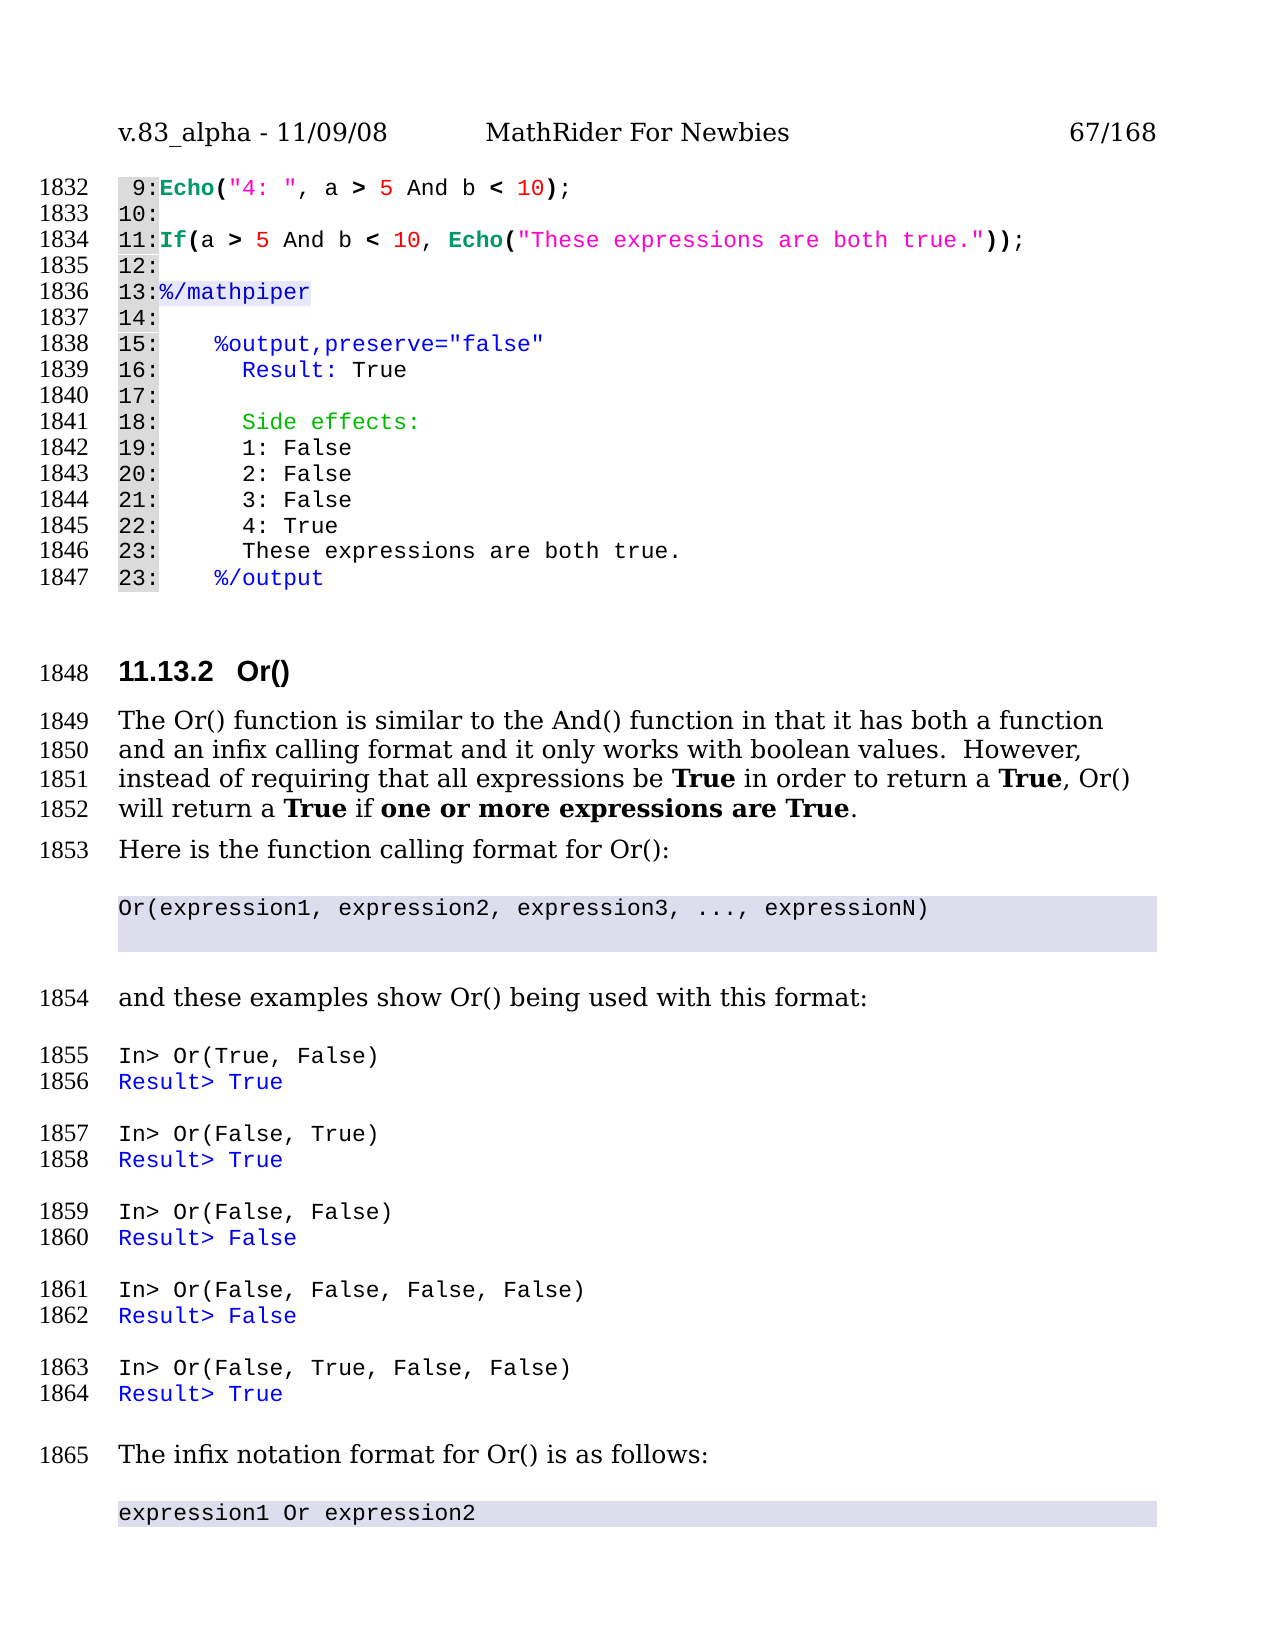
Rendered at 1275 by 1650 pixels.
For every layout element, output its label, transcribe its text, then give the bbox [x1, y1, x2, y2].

text 13:%/mathpiper [118, 281, 1157, 306]
text Result> False [118, 1304, 1157, 1330]
text Here is the function calling format for Or(): [118, 835, 1157, 864]
table_header Or(expression1, expression2, expression3, ..., expressionN) [118, 896, 1157, 952]
text Result> True [118, 1071, 1157, 1097]
text 15: %output,preserve="false" [118, 332, 1157, 358]
text The Or() function is similar to the And() function in that it has both a function and an infix calling format and it only works with boolean values. However, instead of requiring that all expressions be True in order to return a True, Or() will return a True if one or more expressions are True. [118, 706, 1157, 823]
text 23: These expressions are both true. [118, 540, 1157, 566]
text The infix notation format for Or() is as follows: [118, 1440, 1157, 1469]
text In> Or(False, False) [118, 1200, 1157, 1226]
text 18: Side effects: [118, 410, 1157, 436]
table_header expression1 Or expression2 [118, 1501, 1157, 1527]
text In> Or(False, True, False, False) [118, 1356, 1157, 1382]
text Result> True [118, 1382, 1157, 1408]
text 17: [118, 384, 1157, 410]
subtitle Or() [118, 654, 1157, 688]
text 12: [118, 254, 1157, 281]
text In> Or(False, True) [118, 1122, 1157, 1148]
text In> Or(False, False, False, False) [118, 1278, 1157, 1304]
text 20: 2: False [118, 462, 1157, 488]
text 21: 3: False [118, 488, 1157, 514]
text 10: [118, 203, 1157, 229]
text 11:If(a > 5 And b < 10, Echo("These expressions are both true.")); [118, 229, 1157, 254]
text 19: 1: False [118, 436, 1157, 462]
text In> Or(True, False) [118, 1045, 1157, 1071]
text 14: [118, 306, 1157, 332]
text Result> True [118, 1148, 1157, 1174]
text Result> False [118, 1226, 1157, 1252]
text and these examples show Or() being used with this format: [118, 983, 1157, 1013]
text 9:Echo("4: ", a > 5 And b < 10); [118, 177, 1157, 203]
text 23: %/output [118, 566, 1157, 592]
text 22: 4: True [118, 514, 1157, 540]
text 16: Result: True [118, 358, 1157, 384]
